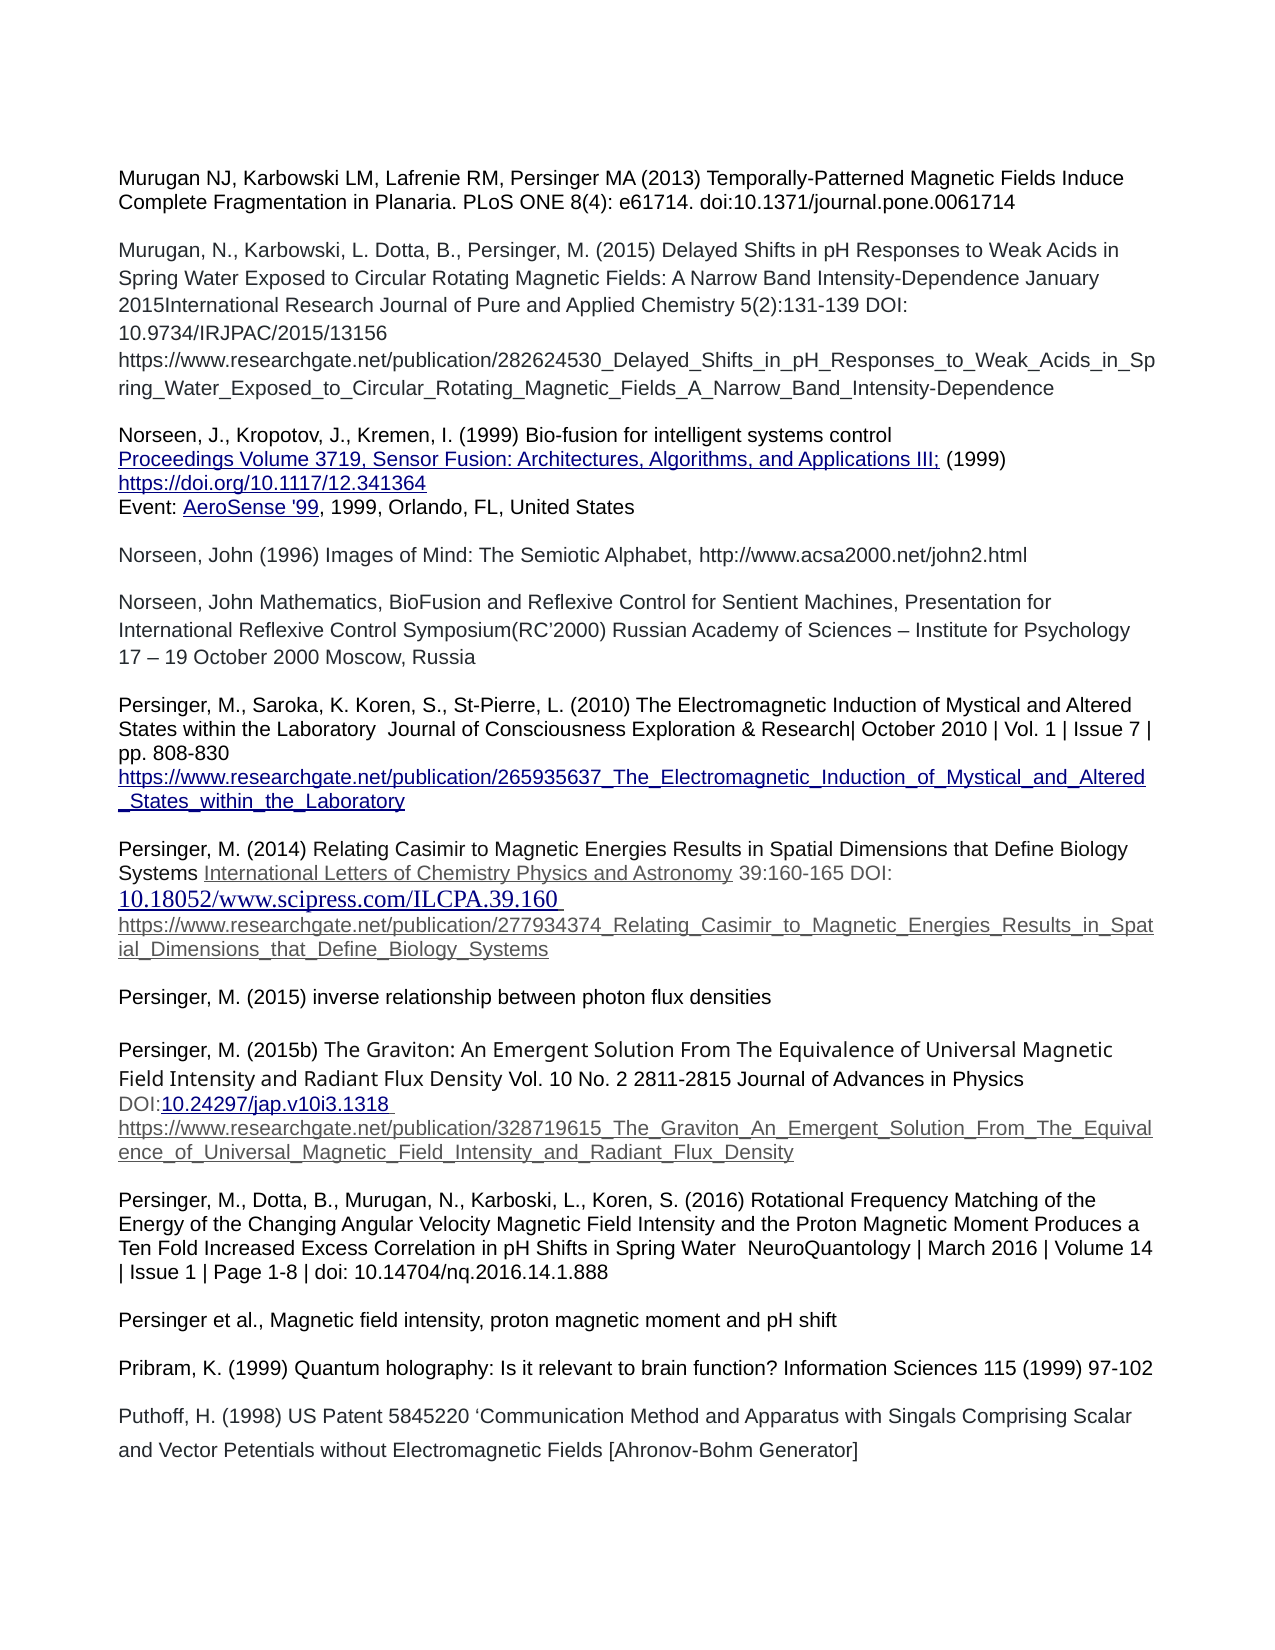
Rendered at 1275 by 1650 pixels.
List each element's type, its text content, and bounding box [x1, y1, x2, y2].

text Persinger, M., Dotta, B., Murugan, N., Karboski, L., Koren, S. (2016) Rotational Frequency Matching of the Energy of the Changing Angular Velocity Magnetic Field Intensity and the Proton Magnetic Moment Produces a Ten Fold Increased Excess Correlation in pH Shifts in Spring Water NeuroQuantology | March 2016 | Volume 14 | Issue 1 | Page 1-8 | doi: 10.14704/nq.2016.14.1.888 [118, 1188, 1157, 1284]
text Norseen, J., Kropotov, J., Kremen, I. (1999) Bio-fusion for intelligent systems control [118, 423, 1157, 447]
text Proceedings Volume 3719, Sensor Fusion: Architectures, Algorithms, and Applications III; (1999) https://doi.org/10.1117/12.341364 Event: AeroSense '99, 1999, Orlando, FL, United States [118, 447, 1157, 519]
text Persinger, M. (2015b) The Graviton: An Emergent Solution From The Equivalence of Universal Magnetic Field Intensity and Radiant Flux Density Vol. 10 No. 2 2811-2815 Journal of Advances in Physics DOI:10.24297/jap.v10i3.1318 https://www.researchgate.net/publication/328719615_The_Graviton_An_Emergent_Solution_From_The_Equivalence_of_Universal_Magnetic_Field_Intensity_and_Radiant_Flux_Density [118, 1035, 1157, 1164]
text Norseen, John Mathematics, BioFusion and Reflexive Control for Sentient Machines, Presentation for International Reflexive Control Symposium(RC’2000) Russian Academy of Sciences – Institute for Psychology 17 – 19 October 2000 Moscow, Russia [118, 590, 1157, 669]
text Puthoff, H. (1998) US Patent 5845220 ‘Communication Method and Apparatus with Singals Comprising Scalar and Vector Petentials without Electromagnetic Fields [Ahronov-Bohm Generator] [118, 1404, 1157, 1462]
text Murugan NJ, Karbowski LM, Lafrenie RM, Persinger MA (2013) Temporally-Patterned Magnetic Fields Induce Complete Fragmentation in Planaria. PLoS ONE 8(4): e61714. doi:10.1371/journal.pone.0061714 [118, 166, 1157, 214]
text Norseen, John (1996) Images of Mind: The Semiotic Alphabet, http://www.acsa2000.net/john2.html [118, 543, 1157, 567]
text Murugan, N., Karbowski, L. Dotta, B., Persinger, M. (2015) Delayed Shifts in pH Responses to Weak Acids in Spring Water Exposed to Circular Rotating Magnetic Fields: A Narrow Band Intensity-Dependence January 2015International Research Journal of Pure and Applied Chemistry 5(2):131-139 DOI: 10.9734/IRJPAC/2015/13156 https://www.researchgate.net/publication/282624530_Delayed_Shifts_in_pH_Responses_to_Weak_Acids_in_Spring_Water_Exposed_to_Circular_Rotating_Magnetic_Fields_A_Narrow_Band_Intensity-Dependence [118, 238, 1157, 399]
text Persinger, M. (2015) inverse relationship between photon flux densities [118, 985, 1157, 1009]
text Persinger, M., Saroka, K. Koren, S., St-Pierre, L. (2010) The Electromagnetic Induction of Mystical and Altered States within the Laboratory Journal of Consciousness Exploration & Research| October 2010 | Vol. 1 | Issue 7 | pp. 808-830 https://www.researchgate.net/publication/265935637_The_Electromagnetic_Induction_of_Mystical_and_Altered_States_within_the_Laboratory [118, 693, 1157, 812]
text Pribram, K. (1999) Quantum holography: Is it relevant to brain function? Information Sciences 115 (1999) 97-102 [118, 1356, 1157, 1380]
text Persinger, M. (2014) Relating Casimir to Magnetic Energies Results in Spatial Dimensions that Define Biology Systems International Letters of Chemistry Physics and Astronomy 39:160-165 DOI: 10.18052/www.scipress.com/ILCPA.39.160 https://www.researchgate.net/publication/277934374_Relating_Casimir_to_Magnetic_Energies_Results_in_Spatial_Dimensions_that_Define_Biology_Systems [118, 836, 1157, 961]
text Persinger et al., Magnetic field intensity, proton magnetic moment and pH shift [118, 1308, 1157, 1332]
